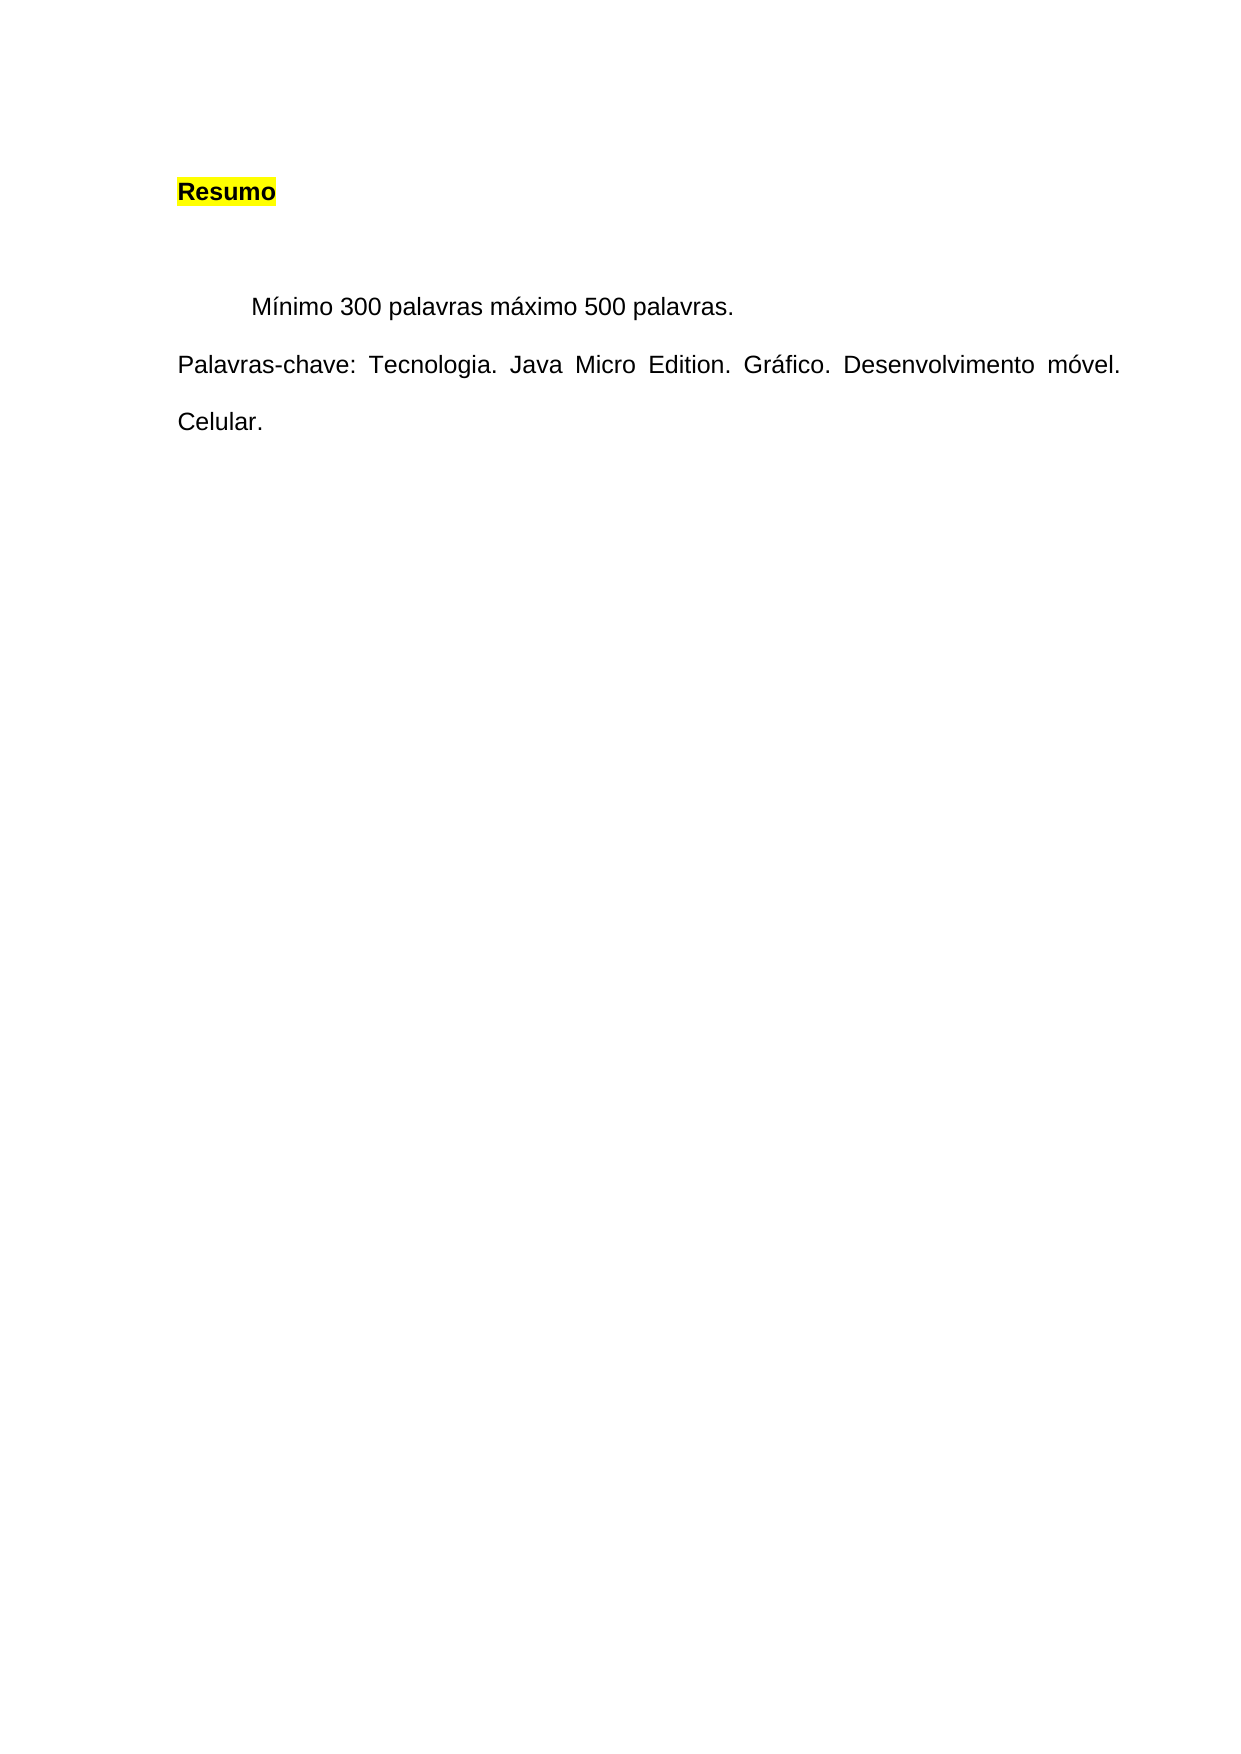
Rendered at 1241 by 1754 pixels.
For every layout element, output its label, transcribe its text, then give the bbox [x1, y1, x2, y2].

text Mínimo 300 palavras máximo 500 palavras. [177, 292, 1122, 321]
text Palavras-chave: Tecnologia. Java Micro Edition. Gráfico. Desenvolvimento móvel. Celular. [177, 349, 1122, 436]
text Resumo [177, 177, 1122, 206]
